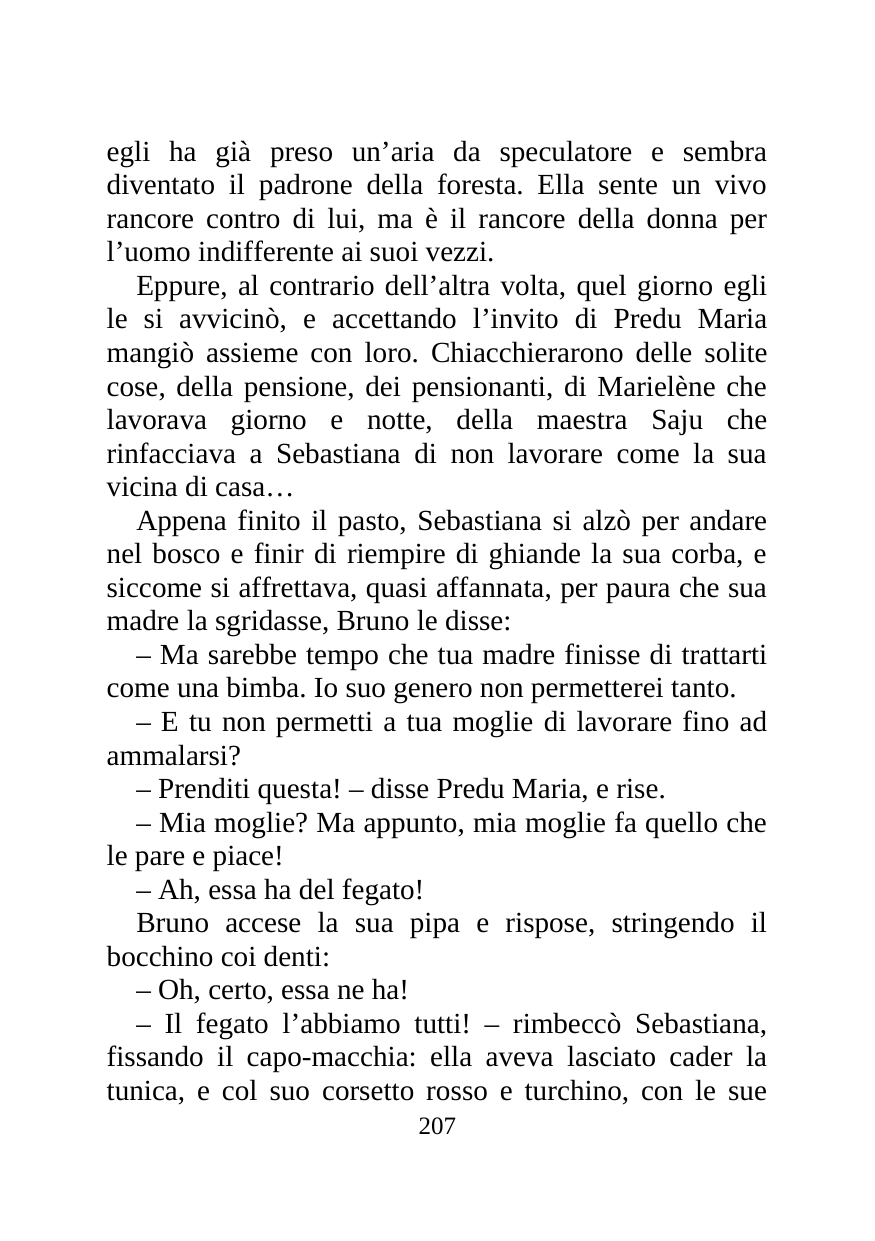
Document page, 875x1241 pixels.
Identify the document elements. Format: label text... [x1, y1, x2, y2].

text – Oh, certo, essa ne ha! [106, 972, 768, 1006]
text – Ma sarebbe tempo che tua madre finisse di trattarti come una bimba. Io suo genero non permetterei tanto. [106, 637, 768, 704]
text – Il fegato l’abbiamo tutti! – rimbeccò Sebastiana, fissando il capo-macchia: ella aveva lasciato cader la tunica, e col suo corsetto rosso e turchino, con le sue [106, 1006, 768, 1107]
text Bruno accese la sua pipa e rispose, stringendo il bocchino coi denti: [106, 905, 768, 972]
text – E tu non permetti a tua moglie di lavorare fino ad ammalarsi? [106, 704, 768, 771]
text – Ah, essa ha del fegato! [106, 872, 768, 905]
text – Mia moglie? Ma appunto, mia moglie fa quello che le pare e piace! [106, 805, 768, 872]
text egli ha già preso un’aria da speculatore e sembra diventato il padrone della foresta. Ella sente un vivo rancore contro di lui, ma è il rancore della donna per l’uomo indifferente ai suoi vezzi. [106, 134, 768, 268]
text Eppure, al contrario dell’altra volta, quel giorno egli le si avvicinò, e accettando l’invito di Predu Maria mangiò assieme con loro. Chiacchierarono delle solite cose, della pensione, dei pensionanti, di Marielène che lavorava giorno e notte, della maestra Saju che rinfacciava a Sebastiana di non lavorare come la sua vicina di casa… [106, 268, 768, 503]
text Appena finito il pasto, Sebastiana si alzò per andare nel bosco e finir di riempire di ghiande la sua corba, e siccome si affrettava, quasi affannata, per paura che sua madre la sgridasse, Bruno le disse: [106, 503, 768, 637]
text – Prenditi questa! – disse Predu Maria, e rise. [106, 771, 768, 805]
